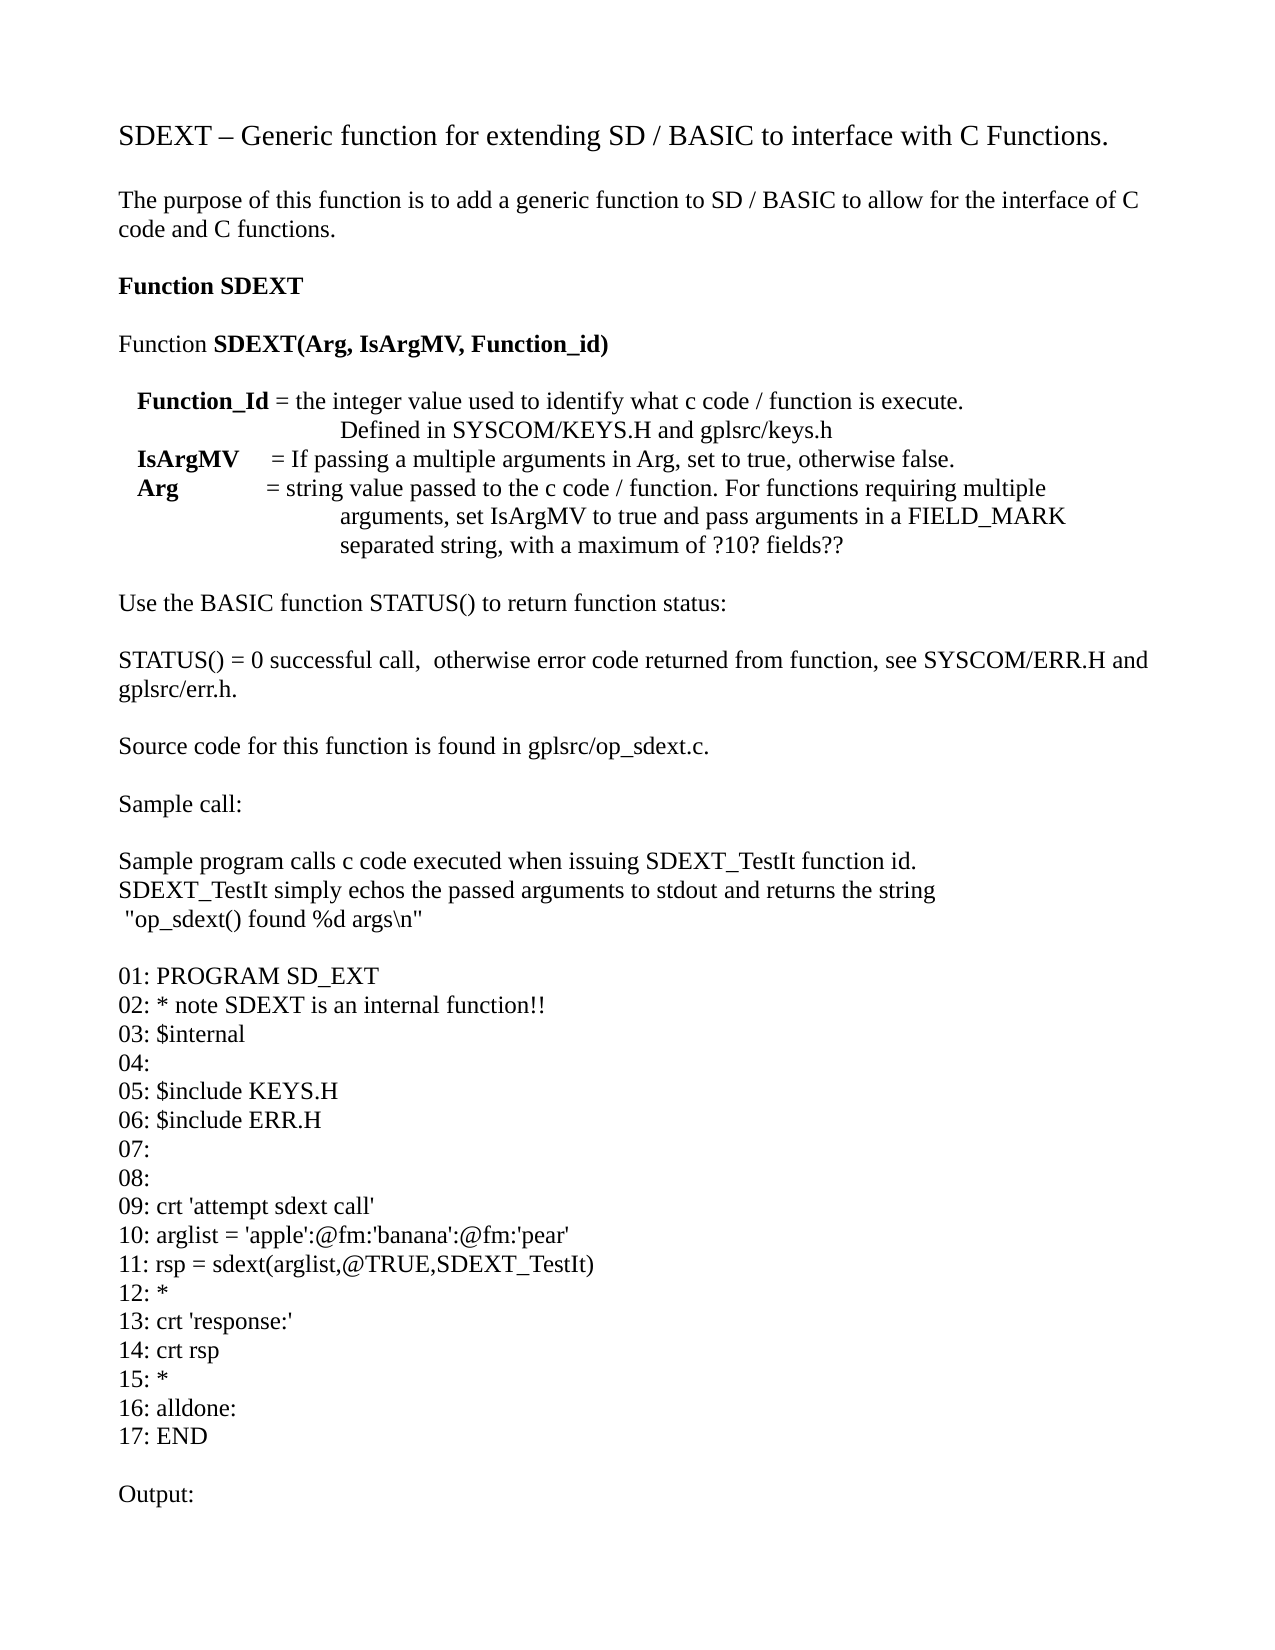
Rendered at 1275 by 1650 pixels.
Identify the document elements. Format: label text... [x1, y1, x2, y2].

text SDEXT_TestIt simply echos the passed arguments to stdout and returns the string [118, 875, 1157, 904]
text Sample program calls c code executed when issuing SDEXT_TestIt function id. [118, 846, 1157, 875]
text Sample call: [118, 789, 1157, 818]
text 01: PROGRAM SD_EXT 02: * note SDEXT is an internal function!! 03: $internal 04: 05: $include KEYS.H 06: $include ERR.H 07: 08: 09: crt 'attempt sdext call' 10: arglist = 'apple':@fm:'banana':@fm:'pear' 11: rsp = sdext(arglist,@TRUE,SDEXT_TestIt) 12: * 13: crt 'response:' 14: crt rsp 15: * 16: alldone: 17: END [118, 961, 1157, 1479]
text Defined in SYSCOM/KEYS.H and gplsrc/keys.h IsArgMV = If passing a multiple arguments in Arg, set to true, otherwise false. Arg = string value passed to the c code / function. For functions requiring multiple arguments, set IsArgMV to true and pass arguments in a FIELD_MARK separated string, with a maximum of ?10? fields?? Use the BASIC function STATUS() to return function status: STATUS() = 0 successful call, otherwise error code returned from function, see SYSCOM/ERR.H and gplsrc/err.h. [118, 415, 1157, 703]
text SDEXT – Generic function for extending SD / BASIC to interface with C Functions. [118, 118, 1157, 152]
text The purpose of this function is to add a generic function to SD / BASIC to allow for the interface of C code and C functions. [118, 185, 1157, 243]
text Output: [118, 1479, 1157, 1508]
text "op_sdext() found %d args\n" [118, 904, 1157, 933]
text Source code for this function is found in gplsrc/op_sdext.c. [118, 731, 1157, 760]
text Function SDEXT [118, 271, 1157, 329]
text Function SDEXT(Arg, IsArgMV, Function_id) Function_Id = the integer value used to identify what c code / function is execute. [118, 329, 1157, 415]
